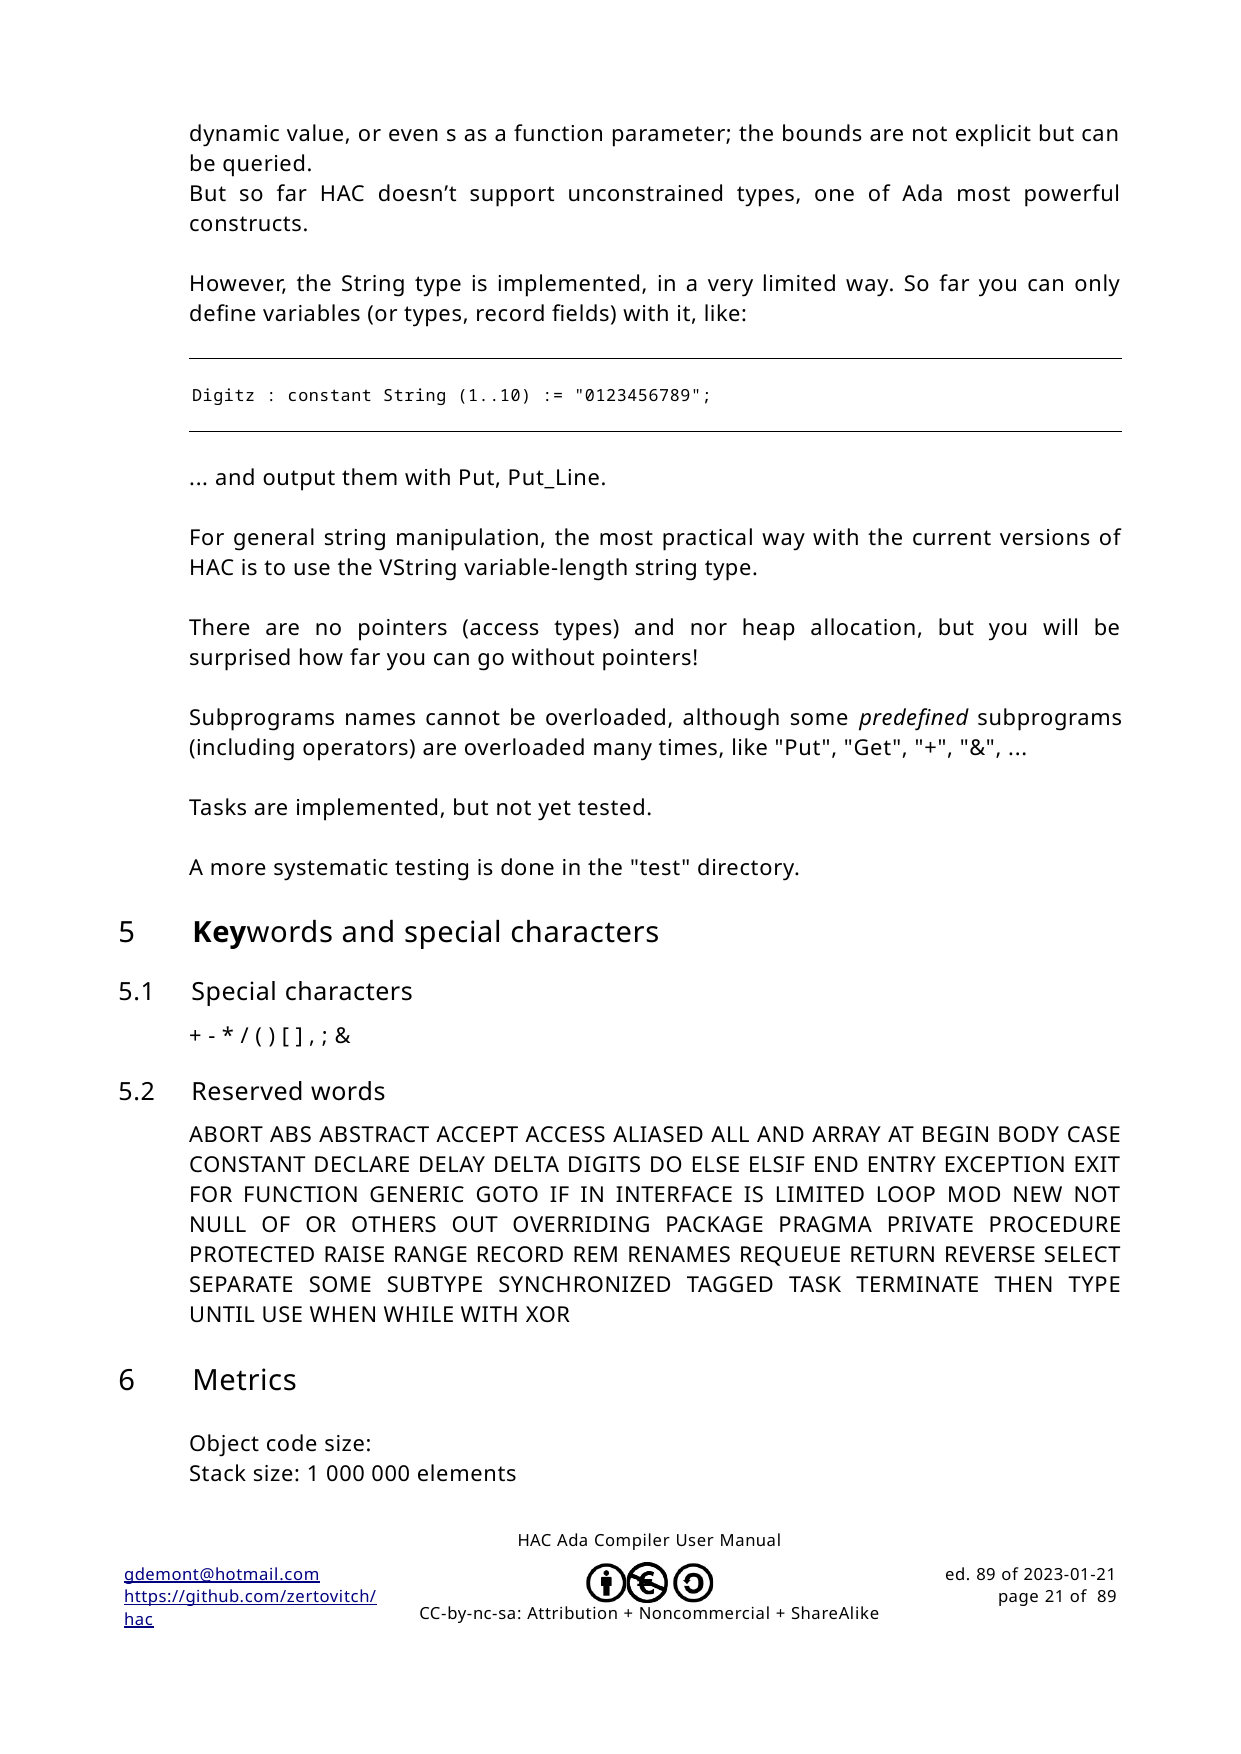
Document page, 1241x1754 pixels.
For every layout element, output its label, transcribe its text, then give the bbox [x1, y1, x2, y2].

text There are no pointers (access types) and nor heap allocation, but you will be surprised how far you can go without pointers! [189, 612, 1122, 672]
picture [585, 1562, 668, 1603]
text + - * / ( ) [ ] , ; & [189, 1020, 1122, 1050]
text For general string manipulation, the most practical way with the current versions of HAC is to use the VString variable-length string type. [189, 522, 1122, 582]
text Tasks are implemented, but not yet tested. [189, 792, 1122, 822]
text dynamic value, or even s as a function parameter; the bounds are not explicit but can be queried. [189, 118, 1122, 178]
text Subprograms names cannot be overloaded, although some predefined subprograms (including operators) are overloaded many times, like "Put", "Get", "+", "&", ... [189, 702, 1122, 762]
text A more systematic testing is done in the "test" directory. [189, 852, 1122, 882]
subtitle Special characters [118, 974, 1122, 1008]
text Object code size: [189, 1428, 1122, 1458]
text ... and output them with Put, Put_Line. [189, 462, 1122, 492]
text Stack size: 1 000 000 elements [189, 1458, 1122, 1488]
text However, the String type is implemented, in a very limited way. So far you can only define variables (or types, record fields) with it, like: [189, 268, 1122, 328]
subtitle Keywords and special characters [118, 911, 1122, 951]
subtitle Metrics [118, 1359, 1122, 1398]
subtitle Reserved words [118, 1074, 1122, 1108]
text ABORT ABS ABSTRACT ACCEPT ACCESS ALIASED ALL AND ARRAY AT BEGIN BODY CASE CONSTANT DECLARE DELAY DELTA DIGITS DO ELSE ELSIF END ENTRY EXCEPTION EXIT FOR FUNCTION GENERIC GOTO IF IN INTERFACE IS LIMITED LOOP MOD NEW NOT NULL OF OR OTHERS OUT OVERRIDING PACKAGE PRAGMA PRIVATE PROCEDURE PROTECTED RAISE RANGE RECORD REM RENAMES REQUEUE RETURN REVERSE SELECT SEPARATE SOME SUBTYPE SYNCHRONIZED TAGGED TASK TERMINATE THEN TYPE UNTIL USE WHEN WHILE WITH XOR [189, 1119, 1122, 1329]
list Digitz : constant String (1..10) := "0123456789"; [189, 359, 1122, 431]
picture [672, 1562, 714, 1603]
text But so far HAC doesn’t support unconstrained types, one of Ada most powerful constructs. [189, 178, 1122, 238]
